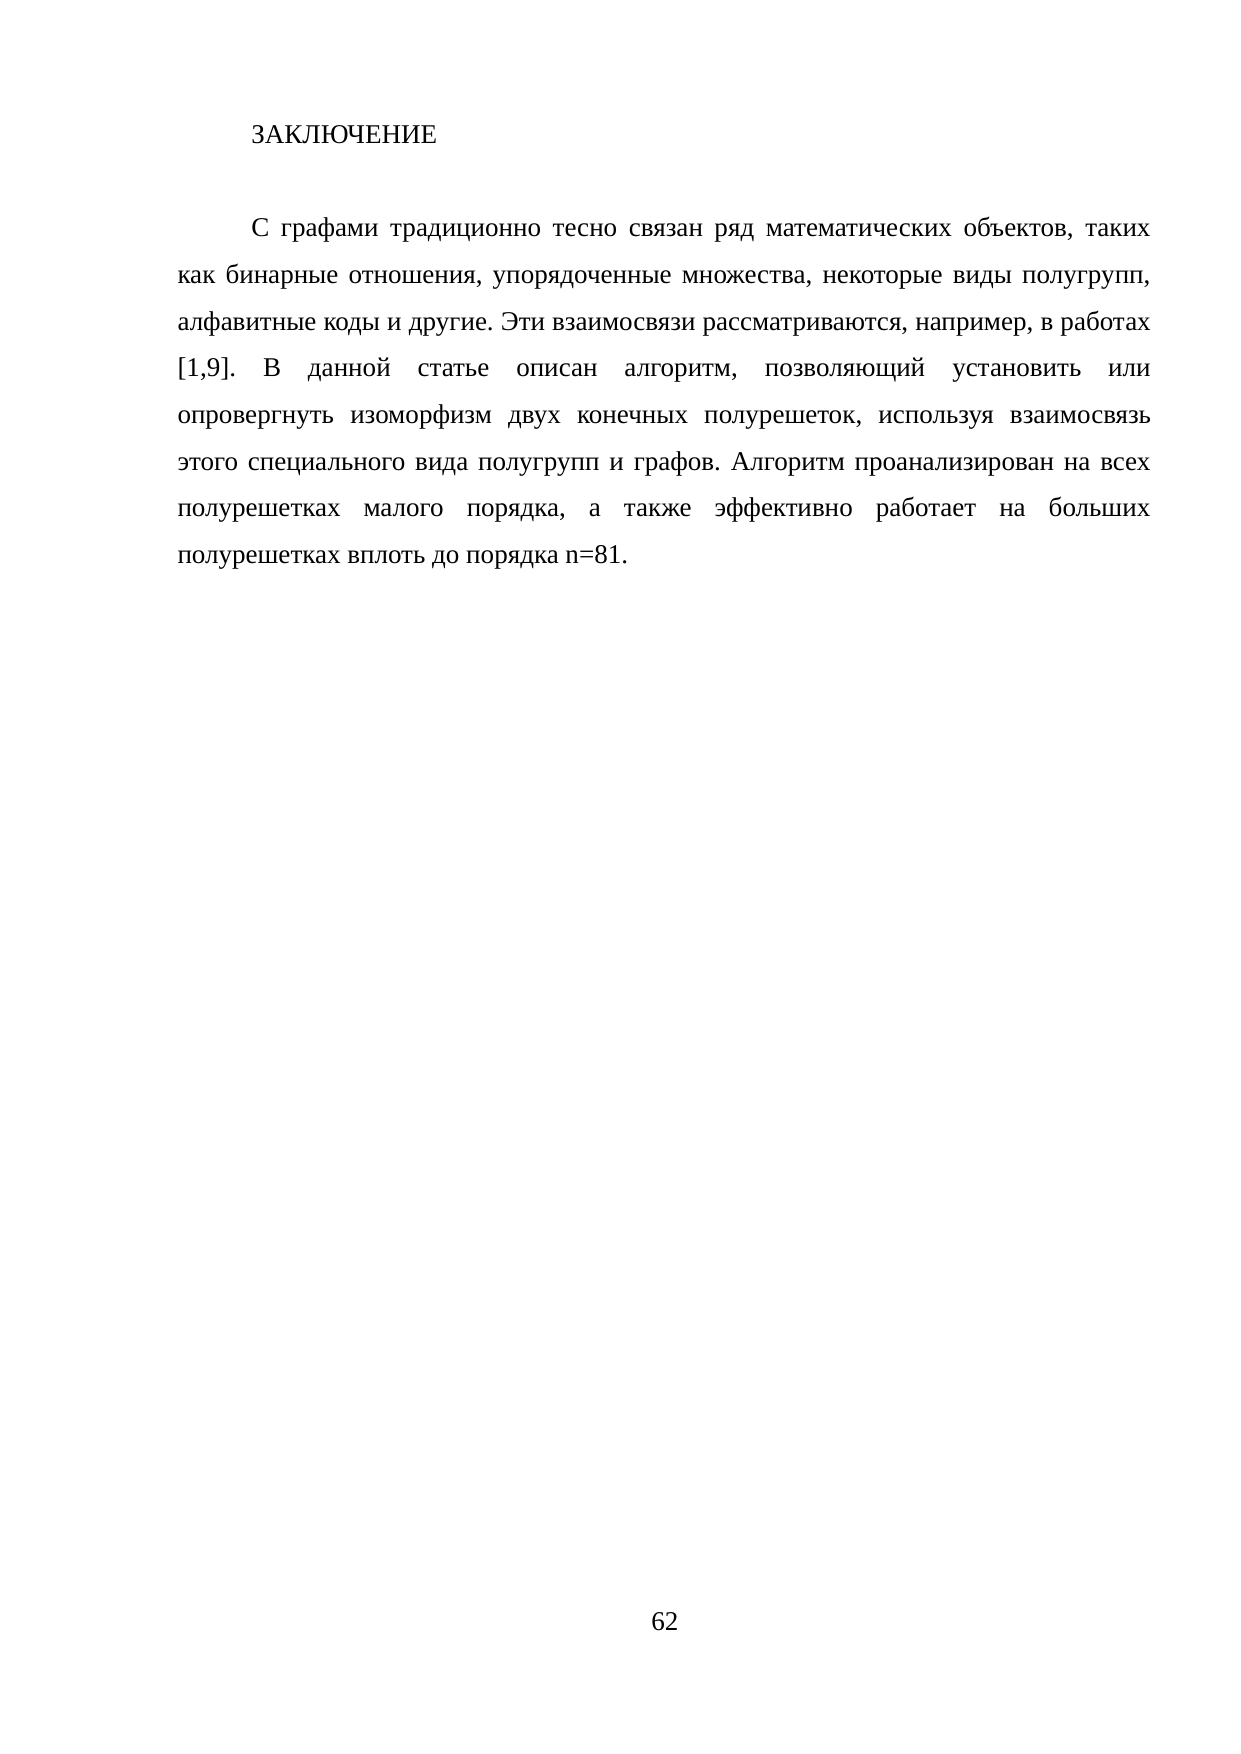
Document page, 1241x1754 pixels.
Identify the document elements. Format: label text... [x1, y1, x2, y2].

text ЗАКЛЮЧЕНИЕ [177, 118, 1152, 149]
text С графами традиционно тесно связан ряд математических объектов, таких как бинарные отношения, упорядоченные множества, некоторые виды полугрупп, алфавитные коды и другие. Эти взаимосвязи рассматриваются, например, в работах [1,9]. В данной статье описан алгоритм, позволяющий установить или опровергнуть изоморфизм двух конечных полурешеток, используя взаимосвязь этого специального вида полугрупп и графов. Алгоритм проанализирован на всех полурешетках малого порядка, а также эффективно работает на больших полурешетках вплоть до порядка n=81. [177, 211, 1152, 569]
